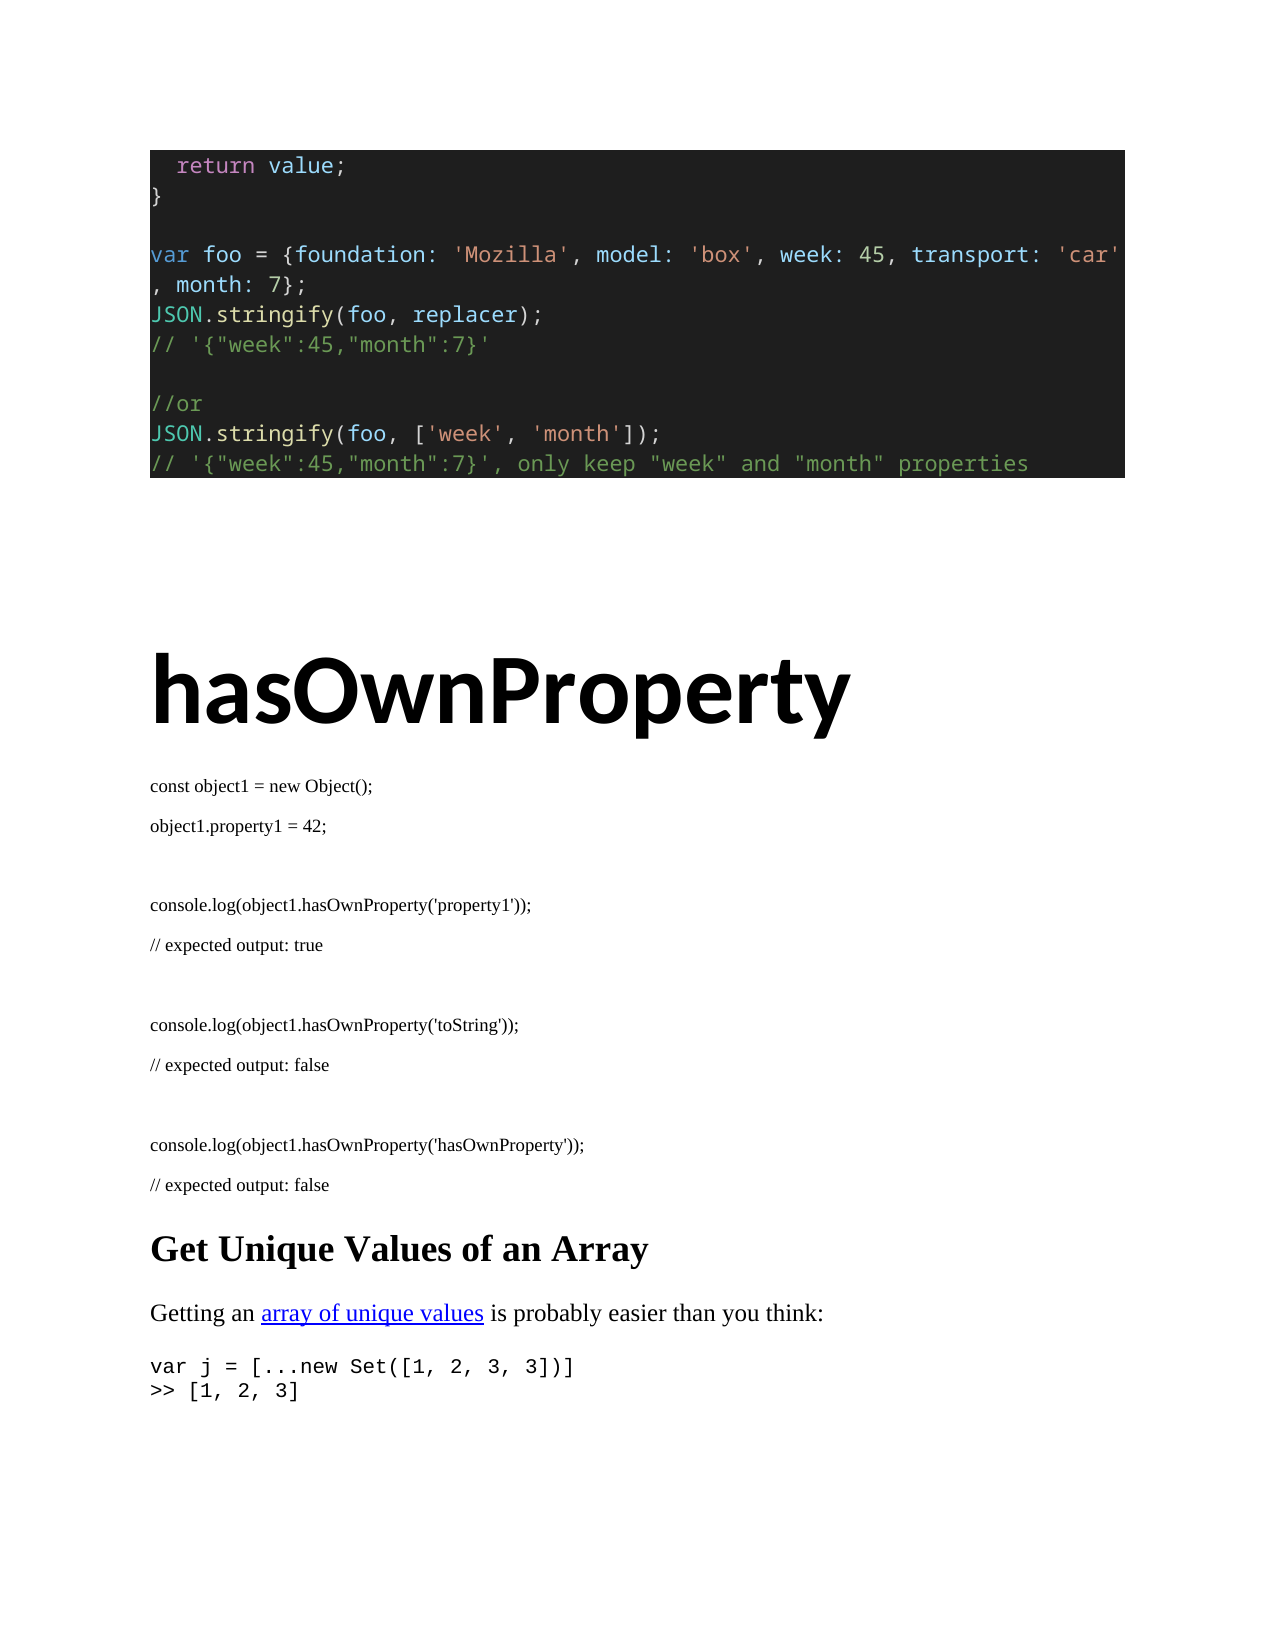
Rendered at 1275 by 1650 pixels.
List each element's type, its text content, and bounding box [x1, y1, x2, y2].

text //or [150, 388, 1125, 418]
text >> [1, 2, 3] [150, 1380, 1125, 1403]
text JSON.stringify(foo, ['week', 'month']); [150, 418, 1125, 448]
text return value; [150, 150, 1125, 180]
text // '{"week":45,"month":7}', only keep "week" and "month" properties [150, 448, 1125, 478]
text Getting an array of unique values is probably easier than you think: [150, 1298, 1125, 1327]
subtitle Get Unique Values of an Array [150, 1226, 1125, 1269]
text console.log(object1.hasOwnProperty('hasOwnProperty')); [150, 1134, 1125, 1155]
text // expected output: false [150, 1173, 1125, 1195]
text } [150, 180, 1125, 209]
text const object1 = new Object(); [150, 774, 1125, 796]
text console.log(object1.hasOwnProperty('property1')); [150, 894, 1125, 916]
text var j = [...new Set([1, 2, 3, 3])] [150, 1356, 1125, 1380]
text var foo = {foundation: 'Mozilla', model: 'box', week: 45, transport: 'car', month: 7}; [150, 239, 1125, 299]
text JSON.stringify(foo, replacer); [150, 299, 1125, 329]
text object1.property1 = 42; [150, 814, 1125, 836]
text // '{"week":45,"month":7}' [150, 329, 1125, 358]
text hasOwnProperty [150, 626, 1125, 748]
text // expected output: false [150, 1054, 1125, 1075]
text // expected output: true [150, 934, 1125, 956]
text console.log(object1.hasOwnProperty('toString')); [150, 1014, 1125, 1036]
